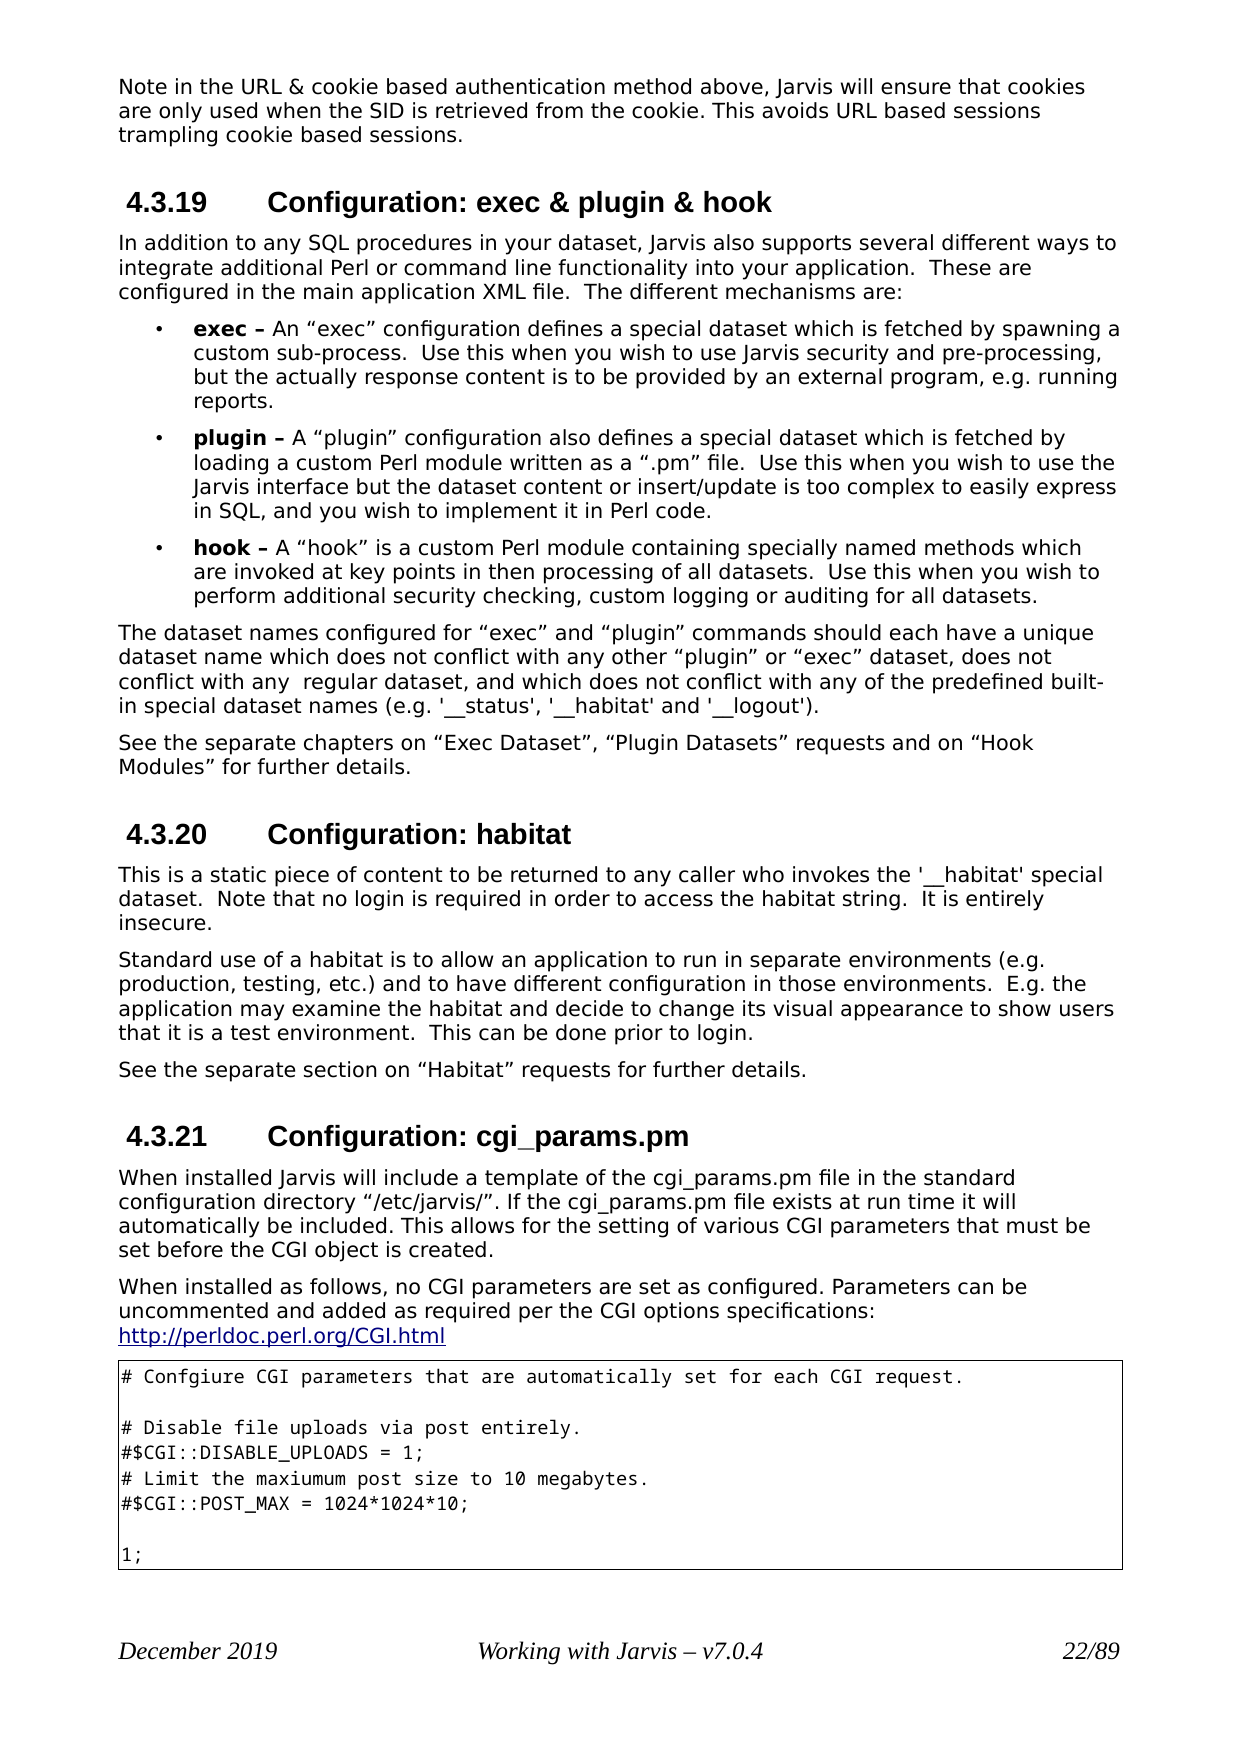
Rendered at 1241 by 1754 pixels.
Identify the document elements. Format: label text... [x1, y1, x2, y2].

text The dataset names configured for “exec” and “plugin” commands should each have a unique dataset name which does not conflict with any other “plugin” or “exec” dataset, does not conflict with any regular dataset, and which does not conflict with any of the predefined built-in special dataset names (e.g. '__status', '__habitat' and '__logout'). [118, 621, 1122, 718]
text #$CGI::POST_MAX = 1024*1024*10; [119, 1488, 1122, 1516]
subtitle Configuration: cgi_params.pm [118, 1119, 1122, 1153]
text This is a static piece of content to be returned to any caller who invokes the '__habitat' special dataset. Note that no login is required in order to access the habitat string. It is entirely insecure. [118, 863, 1122, 936]
text See the separate chapters on “Exec Dataset”, “Plugin Datasets” requests and on “Hook Modules” for further details. [118, 731, 1122, 779]
text Note in the URL & cookie based authentication method above, Jarvis will ensure that cookies are only used when the SID is retrieved from the cookie. This avoids URL based sessions trampling cookie based sessions. [118, 75, 1122, 148]
list exec – An “exec” configuration defines a special dataset which is fetched by spawning a custom sub-process. Use this when you wish to use Jarvis security and pre-processing, but the actually response content is to be provided by an external program, e.g. running reports. [156, 317, 1122, 414]
text 1; [119, 1539, 1122, 1569]
text When installed Jarvis will include a template of the cgi_params.pm file in the standard configuration directory “/etc/jarvis/”. If the cgi_params.pm file exists at run time it will automatically be included. This allows for the setting of various CGI parameters that must be set before the CGI object is created. [118, 1166, 1122, 1263]
text See the separate section on “Habitat” requests for further details. [118, 1058, 1122, 1082]
text In addition to any SQL procedures in your dataset, Jarvis also supports several different ways to integrate additional Perl or command line functionality into your application. These are configured in the main application XML file. The different mechanisms are: [118, 231, 1122, 304]
text When installed as follows, no CGI parameters are set as configured. Parameters can be uncommented and added as required per the CGI options specifications: http://perldoc.perl.org/CGI.html [118, 1275, 1122, 1348]
list plugin – A “plugin” configuration also defines a special dataset which is fetched by loading a custom Perl module written as a “.pm” file. Use this when you wish to use the Jarvis interface but the dataset content or insert/update is too complex to easily express in SQL, and you wish to implement it in Perl code. [156, 426, 1122, 523]
text # Disable file uploads via post entirely. [119, 1411, 1122, 1437]
text Standard use of a habitat is to allow an application to run in separate environments (e.g. production, testing, etc.) and to have different configuration in those environments. E.g. the application may examine the habitat and decide to change its visual appearance to show users that it is a test environment. This can be done prior to login. [118, 948, 1122, 1045]
subtitle Configuration: habitat [118, 817, 1122, 850]
text # Limit the maxiumum post size to 10 megabytes. [119, 1462, 1122, 1488]
text #$CGI::DISABLE_UPLOADS = 1; [119, 1437, 1122, 1462]
text # Confgiure CGI parameters that are automatically set for each CGI request. [119, 1361, 1122, 1388]
subtitle Configuration: exec & plugin & hook [118, 185, 1122, 219]
list hook – A “hook” is a custom Perl module containing specially named methods which are invoked at key points in then processing of all datasets. Use this when you wish to perform additional security checking, custom logging or auditing for all datasets. [156, 536, 1122, 609]
